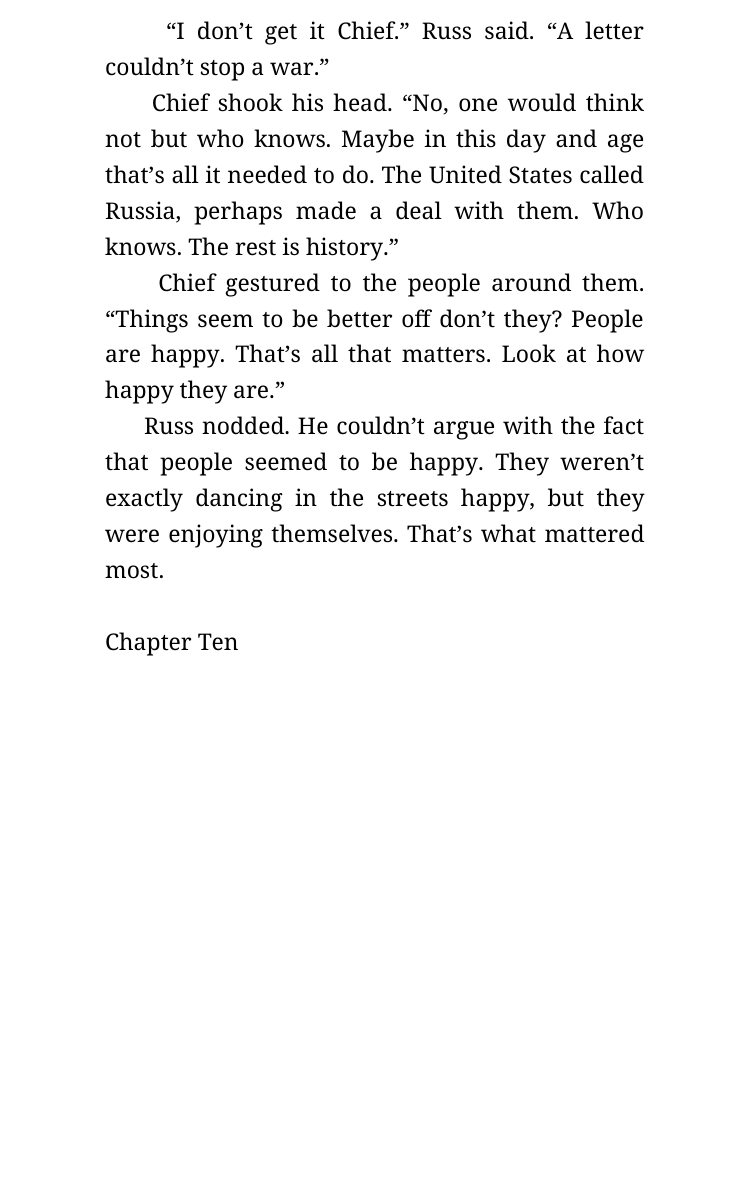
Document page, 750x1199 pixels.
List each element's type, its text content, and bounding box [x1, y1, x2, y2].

text Russ nodded. He couldn’t argue with the fact that people seemed to be happy. They weren’t exactly dancing in the streets happy, but they were enjoying themselves. That’s what mattered most. [105, 410, 645, 585]
text Chapter Ten [105, 626, 645, 657]
text Chief gestured to the people around them. “Things seem to be better off don’t they? People are happy. That’s all that matters. Look at how happy they are.” [105, 267, 645, 406]
text Chief shook his head. “No, one would think not but who knows. Maybe in this day and age that’s all it needed to do. The United States called Russia, perhaps made a deal with them. Who knows. The rest is history.” [105, 87, 645, 262]
text “I don’t get it Chief.” Russ said. “A letter couldn’t stop a war.” [105, 15, 645, 82]
